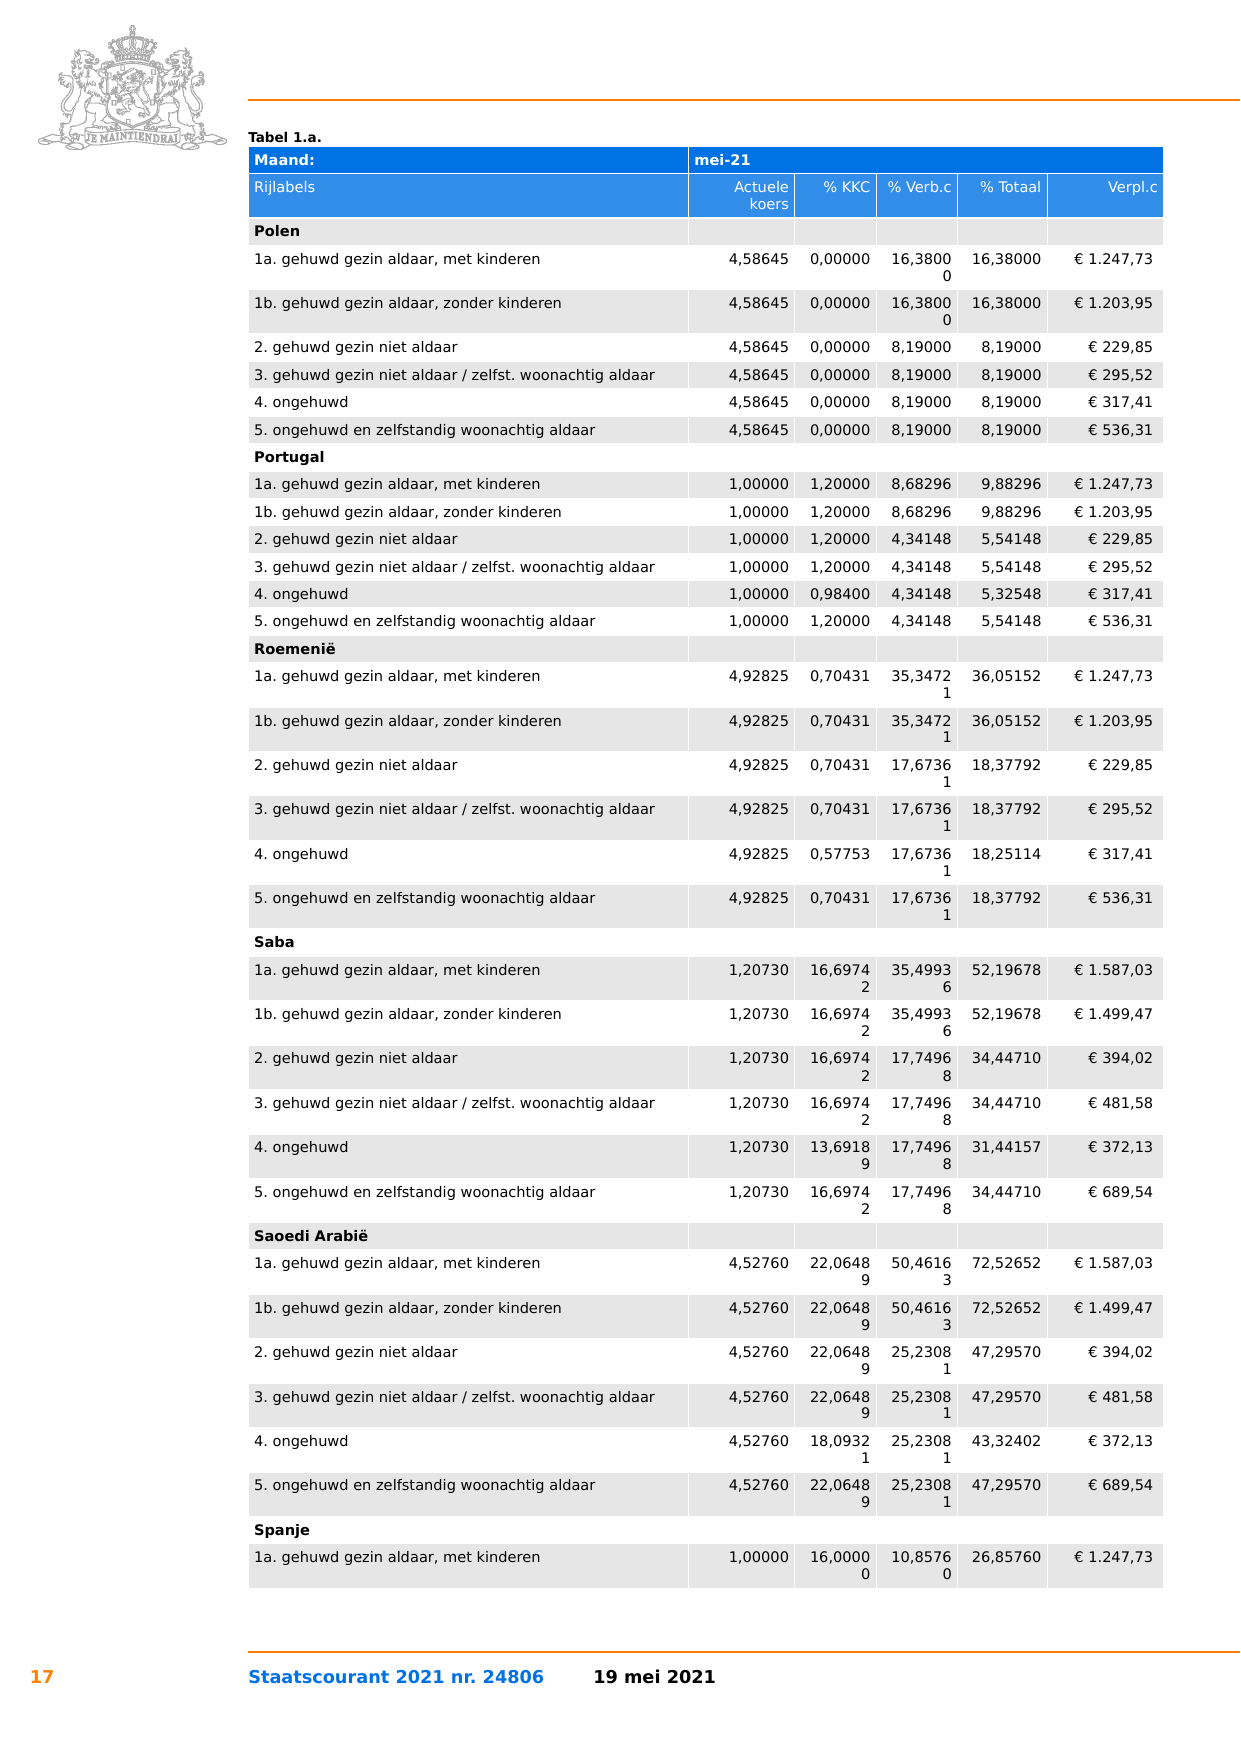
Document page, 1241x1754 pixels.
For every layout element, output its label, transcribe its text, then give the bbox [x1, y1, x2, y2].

table_cell 16,69742 [795, 1046, 876, 1089]
table_cell [958, 444, 1047, 471]
table_cell 4,92825 [689, 841, 794, 884]
table_cell [877, 930, 957, 956]
table_cell 1,20730 [689, 1046, 794, 1089]
table_cell 16,38000 [877, 290, 957, 333]
table_cell € 1.203,95 [1048, 499, 1163, 525]
table_cell 9,88296 [958, 499, 1047, 525]
table_cell € 1.499,47 [1048, 1295, 1163, 1338]
table_cell € 536,31 [1048, 417, 1163, 443]
table_cell 5. ongehuwd en zelfstandig woonachtig aldaar [249, 885, 688, 928]
table_cell [689, 1223, 794, 1249]
table_cell [795, 219, 876, 245]
table_cell 4,58645 [689, 290, 794, 333]
table_cell 17,74968 [877, 1090, 957, 1133]
table_cell [958, 1517, 1047, 1543]
table_cell % Verb.c [877, 174, 957, 217]
table_cell 8,19000 [877, 335, 957, 361]
table_cell 16,69742 [795, 1179, 876, 1222]
table_cell 35,34721 [877, 663, 957, 707]
table_cell 22,06489 [795, 1384, 876, 1427]
table_cell [689, 444, 794, 471]
table_cell € 372,13 [1048, 1428, 1163, 1471]
table_cell € 229,85 [1048, 335, 1163, 361]
table_cell € 1.499,47 [1048, 1001, 1163, 1045]
table_cell 8,19000 [877, 362, 957, 388]
table_cell 0,00000 [795, 362, 876, 388]
table_cell 3. gehuwd gezin niet aldaar / zelfst. woonachtig aldaar [249, 1384, 688, 1427]
table_cell € 536,31 [1048, 885, 1163, 928]
table_cell 34,44710 [958, 1046, 1047, 1089]
table_cell Polen [249, 219, 688, 245]
table_cell 13,69189 [795, 1135, 876, 1178]
table_cell 10,85760 [877, 1544, 957, 1588]
table_cell € 689,54 [1048, 1179, 1163, 1222]
table_cell 1,20000 [795, 554, 876, 580]
table_cell € 372,13 [1048, 1135, 1163, 1178]
table_cell 1,20730 [689, 957, 794, 1000]
table_cell 16,69742 [795, 1001, 876, 1045]
table_cell 1,20000 [795, 472, 876, 498]
table_cell [1048, 444, 1163, 471]
table_cell 2. gehuwd gezin niet aldaar [249, 752, 688, 795]
table_cell 1a. gehuwd gezin aldaar, met kinderen [249, 472, 688, 498]
table_cell 4,92825 [689, 663, 794, 707]
table_cell Spanje [249, 1517, 688, 1543]
table_cell € 1.247,73 [1048, 472, 1163, 498]
table_cell 3. gehuwd gezin niet aldaar / zelfst. woonachtig aldaar [249, 554, 688, 580]
table_cell 8,68296 [877, 499, 957, 525]
table_cell 1a. gehuwd gezin aldaar, met kinderen [249, 1544, 688, 1588]
table_cell 26,85760 [958, 1544, 1047, 1588]
table_cell 5. ongehuwd en zelfstandig woonachtig aldaar [249, 1473, 688, 1516]
table_cell 2. gehuwd gezin niet aldaar [249, 1339, 688, 1383]
table_cell 17,74968 [877, 1046, 957, 1089]
table_cell 2. gehuwd gezin niet aldaar [249, 526, 688, 553]
table_cell 1,20730 [689, 1135, 794, 1178]
table_cell 0,70431 [795, 708, 876, 751]
table_cell 43,32402 [958, 1428, 1047, 1471]
table_cell 25,23081 [877, 1384, 957, 1427]
table_cell 1a. gehuwd gezin aldaar, met kinderen [249, 1251, 688, 1294]
table_cell [877, 1223, 957, 1249]
table_cell 0,70431 [795, 752, 876, 795]
table_cell [689, 636, 794, 662]
table_cell 4,92825 [689, 796, 794, 840]
table_cell 5,32548 [958, 581, 1047, 607]
table_cell 1,20000 [795, 526, 876, 553]
table_cell 8,68296 [877, 472, 957, 498]
table_cell 1,20000 [795, 499, 876, 525]
table_cell [795, 1517, 876, 1543]
table_cell 18,09321 [795, 1428, 876, 1471]
table_cell 4,34148 [877, 609, 957, 635]
table_cell 0,70431 [795, 663, 876, 707]
table_cell 52,19678 [958, 957, 1047, 1000]
table_cell 22,06489 [795, 1251, 876, 1294]
table_cell 1,00000 [689, 554, 794, 580]
table_cell 4,52760 [689, 1428, 794, 1471]
table_cell 22,06489 [795, 1295, 876, 1338]
table_cell Maand: [249, 147, 688, 173]
table_cell 16,38000 [958, 246, 1047, 289]
table_cell 16,38000 [877, 246, 957, 289]
table_cell [877, 636, 957, 662]
table_cell € 394,02 [1048, 1046, 1163, 1089]
table_cell 3. gehuwd gezin niet aldaar / zelfst. woonachtig aldaar [249, 796, 688, 840]
table_cell 0,00000 [795, 246, 876, 289]
table_cell 8,19000 [958, 417, 1047, 443]
table_cell 4. ongehuwd [249, 1428, 688, 1471]
table_cell % Totaal [958, 174, 1047, 217]
table_cell 16,00000 [795, 1544, 876, 1588]
table_cell € 481,58 [1048, 1090, 1163, 1133]
table_cell 5,54148 [958, 554, 1047, 580]
table_cell € 317,41 [1048, 841, 1163, 884]
table_cell Saoedi Arabië [249, 1223, 688, 1249]
table_cell 0,70431 [795, 885, 876, 928]
table_cell 4,58645 [689, 362, 794, 388]
table_cell € 229,85 [1048, 526, 1163, 553]
picture [38, 25, 227, 150]
table_cell 22,06489 [795, 1473, 876, 1516]
table_cell 25,23081 [877, 1339, 957, 1383]
table_cell 1b. gehuwd gezin aldaar, zonder kinderen [249, 290, 688, 333]
table_cell 4,34148 [877, 526, 957, 553]
table_cell € 1.203,95 [1048, 708, 1163, 751]
table_cell 1b. gehuwd gezin aldaar, zonder kinderen [249, 1001, 688, 1045]
table_cell [958, 930, 1047, 956]
table_cell 50,46163 [877, 1251, 957, 1294]
table_cell 4. ongehuwd [249, 389, 688, 416]
table_cell 47,29570 [958, 1339, 1047, 1383]
table_cell 72,52652 [958, 1251, 1047, 1294]
table_cell 47,29570 [958, 1473, 1047, 1516]
table_header Tabel 1.a. [248, 130, 1163, 146]
table_cell 1b. gehuwd gezin aldaar, zonder kinderen [249, 1295, 688, 1338]
table_cell [795, 444, 876, 471]
table_cell € 1.247,73 [1048, 663, 1163, 707]
table_cell 4. ongehuwd [249, 1135, 688, 1178]
table_cell 0,00000 [795, 417, 876, 443]
table_cell 72,52652 [958, 1295, 1047, 1338]
table_cell [877, 444, 957, 471]
table_cell 4,92825 [689, 752, 794, 795]
table_cell 4. ongehuwd [249, 841, 688, 884]
table_cell 18,37792 [958, 752, 1047, 795]
table_cell [795, 930, 876, 956]
table_cell 50,46163 [877, 1295, 957, 1338]
table_cell [795, 636, 876, 662]
table_cell [1048, 1223, 1163, 1249]
table_cell [689, 219, 794, 245]
table_cell 8,19000 [958, 389, 1047, 416]
table_cell 4,58645 [689, 389, 794, 416]
table_cell 1,00000 [689, 1544, 794, 1588]
table_cell 4,58645 [689, 335, 794, 361]
table_cell 16,69742 [795, 957, 876, 1000]
table_cell 5,54148 [958, 609, 1047, 635]
table_cell 1,00000 [689, 472, 794, 498]
table_cell [1048, 930, 1163, 956]
table_cell 35,34721 [877, 708, 957, 751]
table_cell 1,00000 [689, 609, 794, 635]
table_cell [958, 636, 1047, 662]
table_cell 4. ongehuwd [249, 581, 688, 607]
table_cell 2. gehuwd gezin niet aldaar [249, 335, 688, 361]
table_cell 1a. gehuwd gezin aldaar, met kinderen [249, 663, 688, 707]
table_cell 3. gehuwd gezin niet aldaar / zelfst. woonachtig aldaar [249, 362, 688, 388]
table_cell € 394,02 [1048, 1339, 1163, 1383]
table_cell 17,67361 [877, 752, 957, 795]
table_cell [877, 219, 957, 245]
table_cell 34,44710 [958, 1090, 1047, 1133]
table_cell 35,49936 [877, 1001, 957, 1045]
table_cell € 295,52 [1048, 796, 1163, 840]
table_cell € 229,85 [1048, 752, 1163, 795]
table_cell € 317,41 [1048, 581, 1163, 607]
table_cell 4,58645 [689, 417, 794, 443]
table_cell 17,67361 [877, 796, 957, 840]
table_cell 25,23081 [877, 1473, 957, 1516]
table_cell 0,00000 [795, 389, 876, 416]
table_cell € 481,58 [1048, 1384, 1163, 1427]
table_cell 36,05152 [958, 663, 1047, 707]
table_cell 25,23081 [877, 1428, 957, 1471]
table_cell 17,74968 [877, 1179, 957, 1222]
table_cell Verpl.c [1048, 174, 1163, 217]
table_cell 4,58645 [689, 246, 794, 289]
table_cell [689, 930, 794, 956]
table_cell 4,52760 [689, 1339, 794, 1383]
table_cell 16,69742 [795, 1090, 876, 1133]
table_cell [958, 219, 1047, 245]
table_cell 1,00000 [689, 581, 794, 607]
table_cell 18,25114 [958, 841, 1047, 884]
table_cell 35,49936 [877, 957, 957, 1000]
table_cell [1048, 636, 1163, 662]
table_cell 1a. gehuwd gezin aldaar, met kinderen [249, 246, 688, 289]
table_cell 1,20730 [689, 1179, 794, 1222]
table_cell 4,52760 [689, 1473, 794, 1516]
table_cell 52,19678 [958, 1001, 1047, 1045]
table_cell 9,88296 [958, 472, 1047, 498]
table_cell 2. gehuwd gezin niet aldaar [249, 1046, 688, 1089]
table_cell mei-21 [689, 147, 1163, 173]
table_cell 4,52760 [689, 1251, 794, 1294]
table_cell 16,38000 [958, 290, 1047, 333]
table_cell 34,44710 [958, 1179, 1047, 1222]
table_cell € 1.203,95 [1048, 290, 1163, 333]
table_cell 1,00000 [689, 526, 794, 553]
table_cell [689, 1517, 794, 1543]
table_cell 18,37792 [958, 885, 1047, 928]
table_cell 8,19000 [877, 389, 957, 416]
table_cell 8,19000 [958, 362, 1047, 388]
table_cell [877, 1517, 957, 1543]
table_cell 4,52760 [689, 1384, 794, 1427]
table_cell 4,92825 [689, 885, 794, 928]
table_cell 31,44157 [958, 1135, 1047, 1178]
table_cell 5,54148 [958, 526, 1047, 553]
table_cell € 1.587,03 [1048, 957, 1163, 1000]
table_cell 0,00000 [795, 290, 876, 333]
table_cell € 689,54 [1048, 1473, 1163, 1516]
table_cell € 536,31 [1048, 609, 1163, 635]
table_cell € 295,52 [1048, 554, 1163, 580]
table_cell 22,06489 [795, 1339, 876, 1383]
table_cell [795, 1223, 876, 1249]
table_cell 1,20730 [689, 1001, 794, 1045]
table_cell 4,52760 [689, 1295, 794, 1338]
table_cell Actuele koers [689, 174, 794, 217]
table_cell 4,34148 [877, 554, 957, 580]
table_cell 3. gehuwd gezin niet aldaar / zelfst. woonachtig aldaar [249, 1090, 688, 1133]
table_cell Saba [249, 930, 688, 956]
table_cell 1b. gehuwd gezin aldaar, zonder kinderen [249, 708, 688, 751]
table_cell [1048, 219, 1163, 245]
table_cell 5. ongehuwd en zelfstandig woonachtig aldaar [249, 417, 688, 443]
table_cell € 1.247,73 [1048, 246, 1163, 289]
table_cell 18,37792 [958, 796, 1047, 840]
table_cell 17,74968 [877, 1135, 957, 1178]
table_cell 0,98400 [795, 581, 876, 607]
table_cell Rijlabels [249, 174, 688, 217]
table_cell 17,67361 [877, 885, 957, 928]
table_cell Roemenië [249, 636, 688, 662]
table_cell 1,20730 [689, 1090, 794, 1133]
table_cell 36,05152 [958, 708, 1047, 751]
table_cell 0,70431 [795, 796, 876, 840]
table_cell 4,34148 [877, 581, 957, 607]
table_cell 5. ongehuwd en zelfstandig woonachtig aldaar [249, 1179, 688, 1222]
table_cell 47,29570 [958, 1384, 1047, 1427]
table_cell € 295,52 [1048, 362, 1163, 388]
table_cell 1b. gehuwd gezin aldaar, zonder kinderen [249, 499, 688, 525]
table_cell € 1.587,03 [1048, 1251, 1163, 1294]
table_cell 8,19000 [958, 335, 1047, 361]
table_cell 4,92825 [689, 708, 794, 751]
table_cell [1048, 1517, 1163, 1543]
table_cell 8,19000 [877, 417, 957, 443]
table_cell Portugal [249, 444, 688, 471]
table_cell 1a. gehuwd gezin aldaar, met kinderen [249, 957, 688, 1000]
table_cell 1,20000 [795, 609, 876, 635]
table_cell [958, 1223, 1047, 1249]
table_cell € 1.247,73 [1048, 1544, 1163, 1588]
table_cell 17,67361 [877, 841, 957, 884]
table_cell 5. ongehuwd en zelfstandig woonachtig aldaar [249, 609, 688, 635]
table_cell 1,00000 [689, 499, 794, 525]
table_cell % KKC [795, 174, 876, 217]
table_cell € 317,41 [1048, 389, 1163, 416]
table_cell 0,57753 [795, 841, 876, 884]
table_cell 0,00000 [795, 335, 876, 361]
